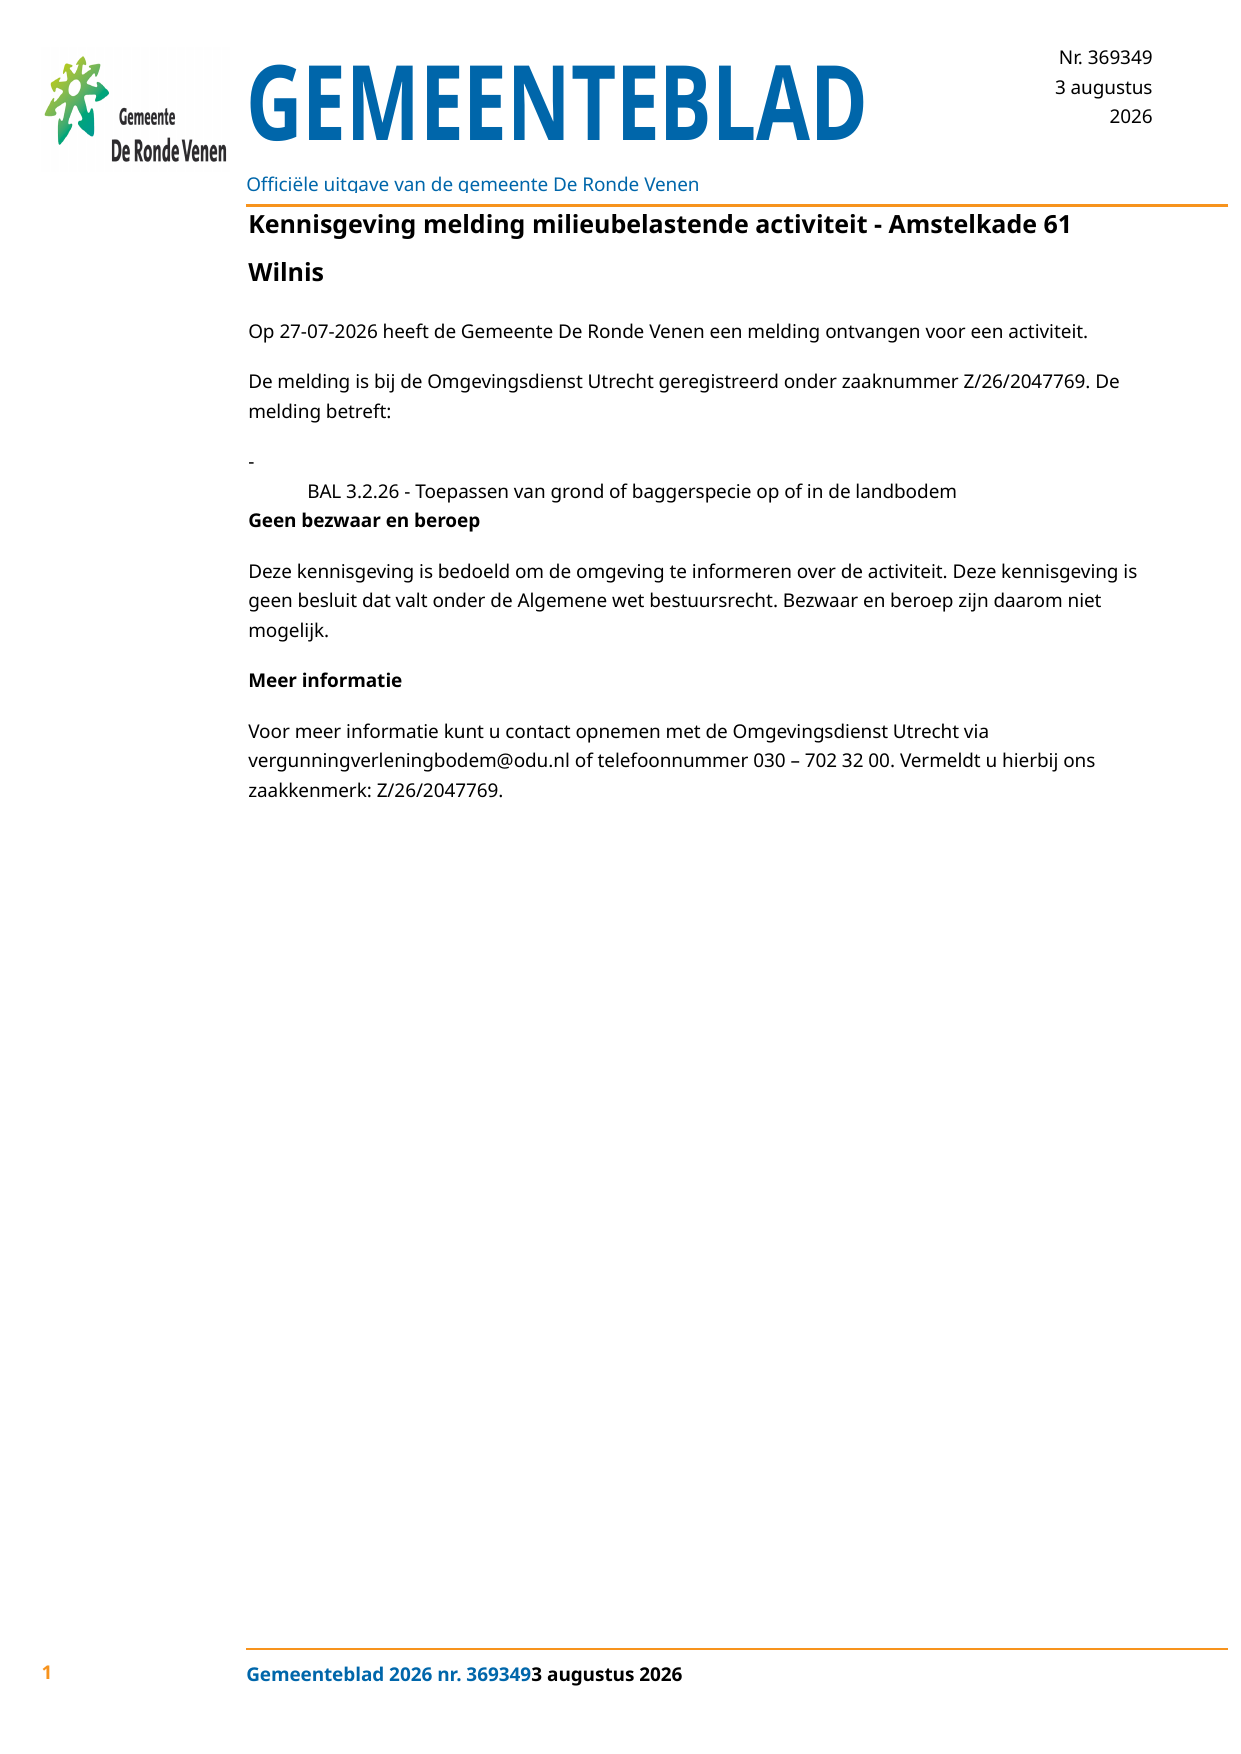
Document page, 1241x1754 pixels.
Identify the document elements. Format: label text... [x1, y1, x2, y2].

text Op 27-07-2026 heeft de Gemeente De Ronde Venen een melding ontvangen voor een activiteit. [248, 318, 1152, 344]
text Meer informatie [248, 667, 1152, 693]
text Geen bezwaar en beroep [248, 507, 1152, 533]
list BAL 3.2.26 - Toepassen van grond of baggerspecie op of in de landbodem [248, 478, 1152, 504]
text Voor meer informatie kunt u contact opnemen met de Omgevingsdienst Utrecht via vergunningverleningbodem@odu.nl of telefoonnummer 030 – 702 32 00. Vermeldt u hierbij ons zaakkenmerk: Z/26/2047769. [248, 718, 1152, 803]
text De melding is bij de Omgevingsdienst Utrecht geregistreerd onder zaaknummer Z/26/2047769. De melding betreft: [248, 368, 1152, 424]
picture [41, 47, 231, 172]
text Deze kennisgeving is bedoeld om de omgeving te informeren over de activiteit. Deze kennisgeving is geen besluit dat valt onder de Algemene wet bestuursrecht. Bezwaar en beroep zijn daarom niet mogelijk. [248, 558, 1152, 643]
text Kennisgeving melding milieubelastende activiteit - Amstelkade 61 Wilnis [248, 207, 1152, 288]
